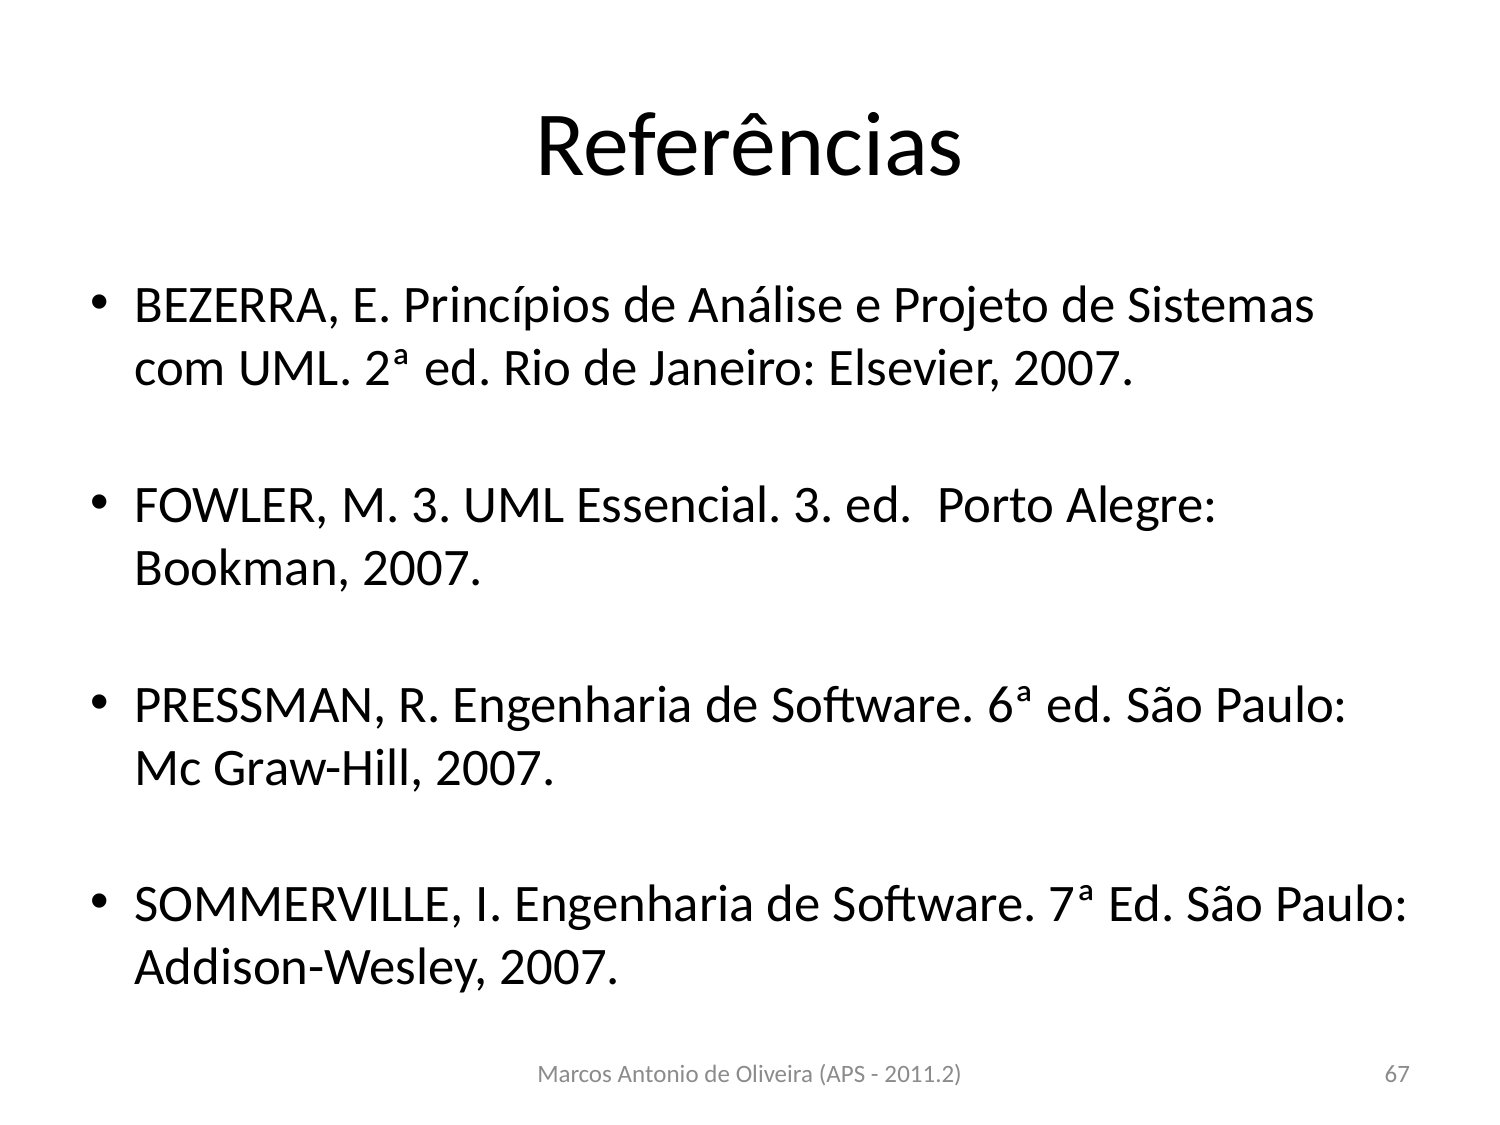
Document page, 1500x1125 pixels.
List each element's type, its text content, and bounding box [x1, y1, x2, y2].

footer Marcos Antonio de Oliveira (APS - 2011.2) [512, 1042, 988, 1103]
list BEZERRA, E. Princípios de Análise e Projeto de Sistemas com UML. 2ª ed. Rio de Janeiro: Elsevier, 2007. FOWLER, M. 3. UML Essencial. 3. ed. Porto Alegre: Bookman, 2007. PRESSMAN, R. Engenharia de Software. 6ª ed. São Paulo: Mc Graw-Hill, 2007. SOMMERVILLE, I. Engenharia de Software. 7ª Ed. São Paulo: Addison-Wesley, 2007. [75, 262, 1425, 1005]
slide_number [1074, 1042, 1425, 1103]
title Referências [75, 45, 1425, 233]
